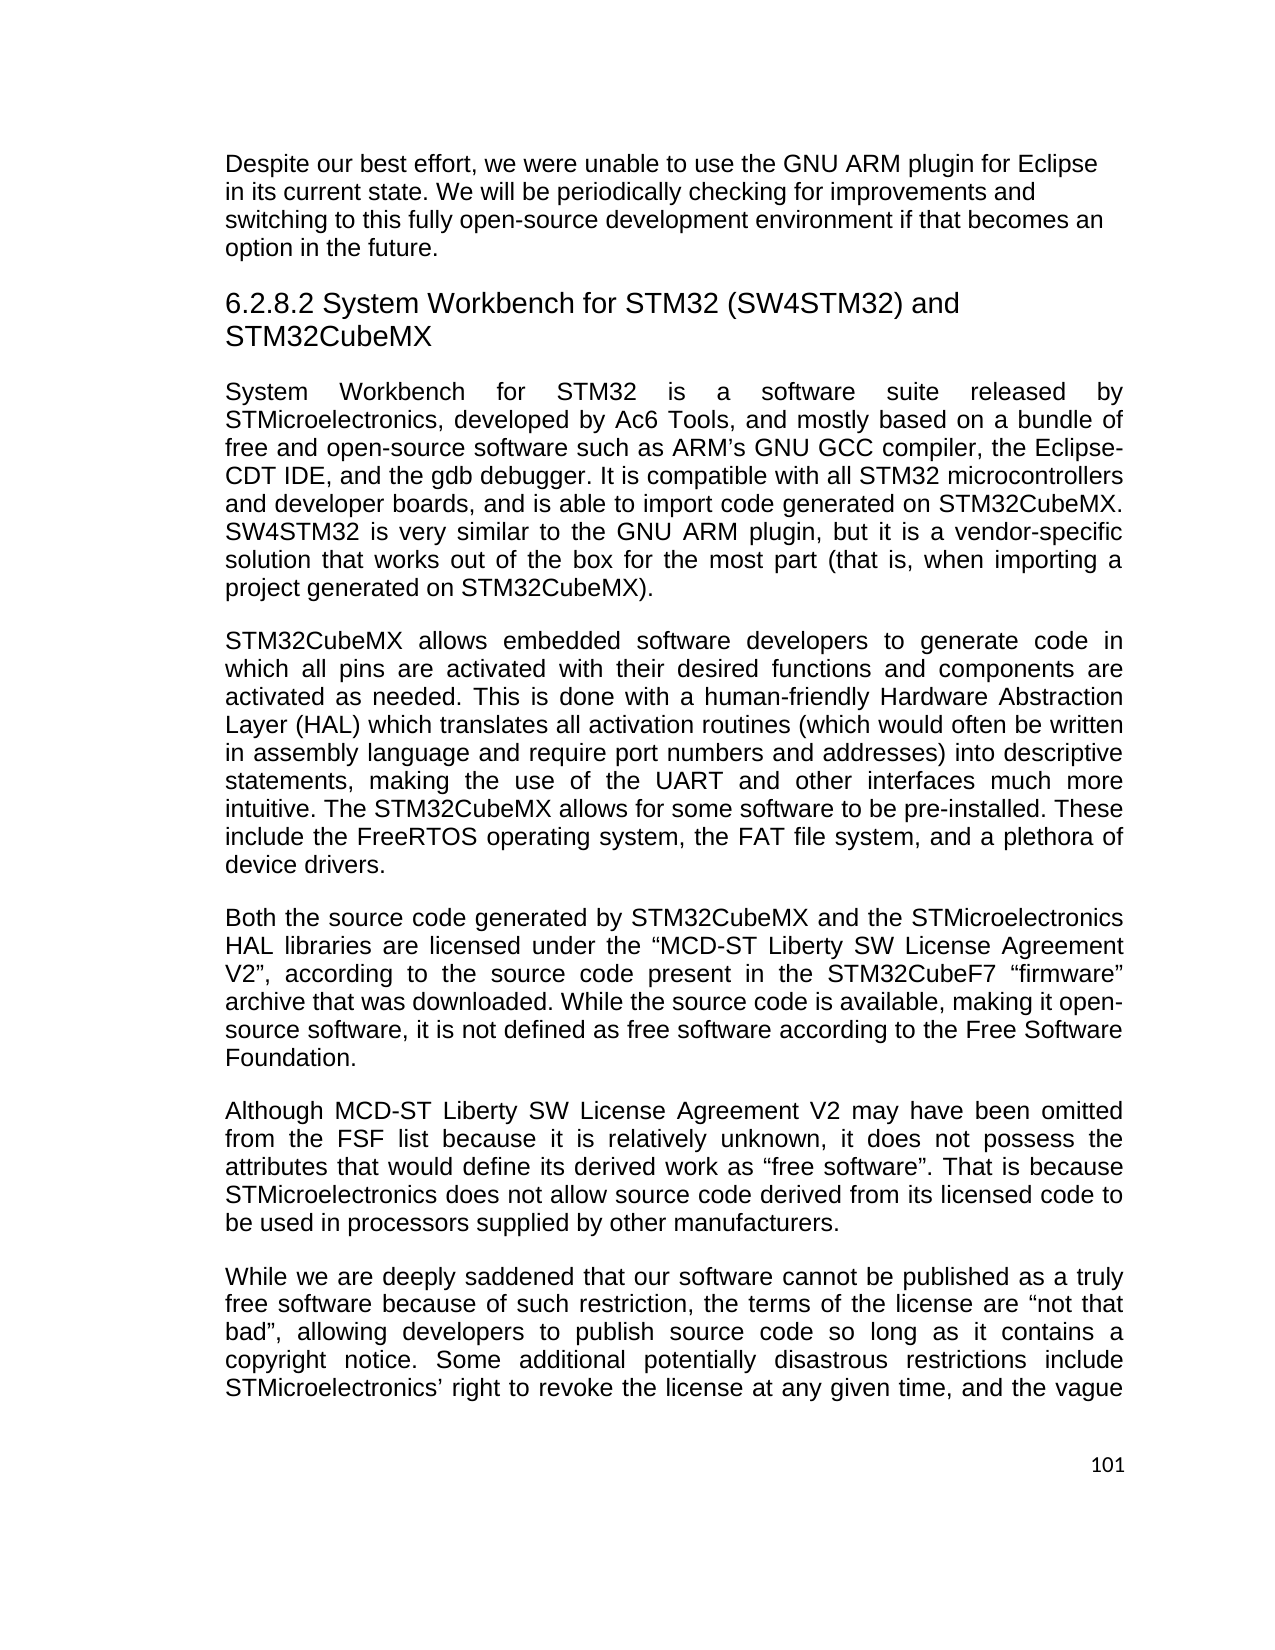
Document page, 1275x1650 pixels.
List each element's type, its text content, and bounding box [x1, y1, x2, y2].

text STM32CubeMX allows embedded software developers to generate code in which all pins are activated with their desired functions and components are activated as needed. This is done with a human-friendly Hardware Abstraction Layer (HAL) which translates all activation routines (which would often be written in assembly language and require port numbers and addresses) into descriptive statements, making the use of the UART and other interfaces much more intuitive. The STM32CubeMX allows for some software to be pre-installed. These include the FreeRTOS operating system, the FAT file system, and a plethora of device drivers. [225, 627, 1125, 878]
text 6.2.8.2 System Workbench for STM32 (SW4STM32) and STM32CubeMX [225, 287, 1125, 352]
text While we are deeply saddened that our software cannot be published as a truly free software because of such restriction, the terms of the license are “not that bad”, allowing developers to publish source code so long as it contains a copyright notice. Some additional potentially disastrous restrictions include STMicroelectronics’ right to revoke the license at any given time, and the vague [225, 1262, 1125, 1402]
text System Workbench for STM32 is a software suite released by STMicroelectronics, developed by Ac6 Tools, and mostly based on a bundle of free and open-source software such as ARM’s GNU GCC compiler, the Eclipse-CDT IDE, and the gdb debugger. It is compatible with all STM32 microcontrollers and developer boards, and is able to import code generated on STM32CubeMX. SW4STM32 is very similar to the GNU ARM plugin, but it is a vendor-specific solution that works out of the box for the most part (that is, when importing a project generated on STM32CubeMX). [225, 378, 1125, 601]
text Both the source code generated by STM32CubeMX and the STMicroelectronics HAL libraries are licensed under the “MCD-ST Liberty SW License Agreement V2”, according to the source code present in the STM32CubeF7 “firmware” archive that was downloaded. While the source code is available, making it open-source software, it is not defined as free software according to the Free Software Foundation. [225, 904, 1125, 1071]
text Although MCD-ST Liberty SW License Agreement V2 may have been omitted from the FSF list because it is relatively unknown, it does not possess the attributes that would define its derived work as “free software”. That is because STMicroelectronics does not allow source code derived from its licensed code to be used in processors supplied by other manufacturers. [225, 1097, 1125, 1237]
text Despite our best effort, we were unable to use the GNU ARM plugin for Eclipse in its current state. We will be periodically checking for improvements and switching to this fully open-source development environment if that becomes an option in the future. [225, 150, 1125, 262]
